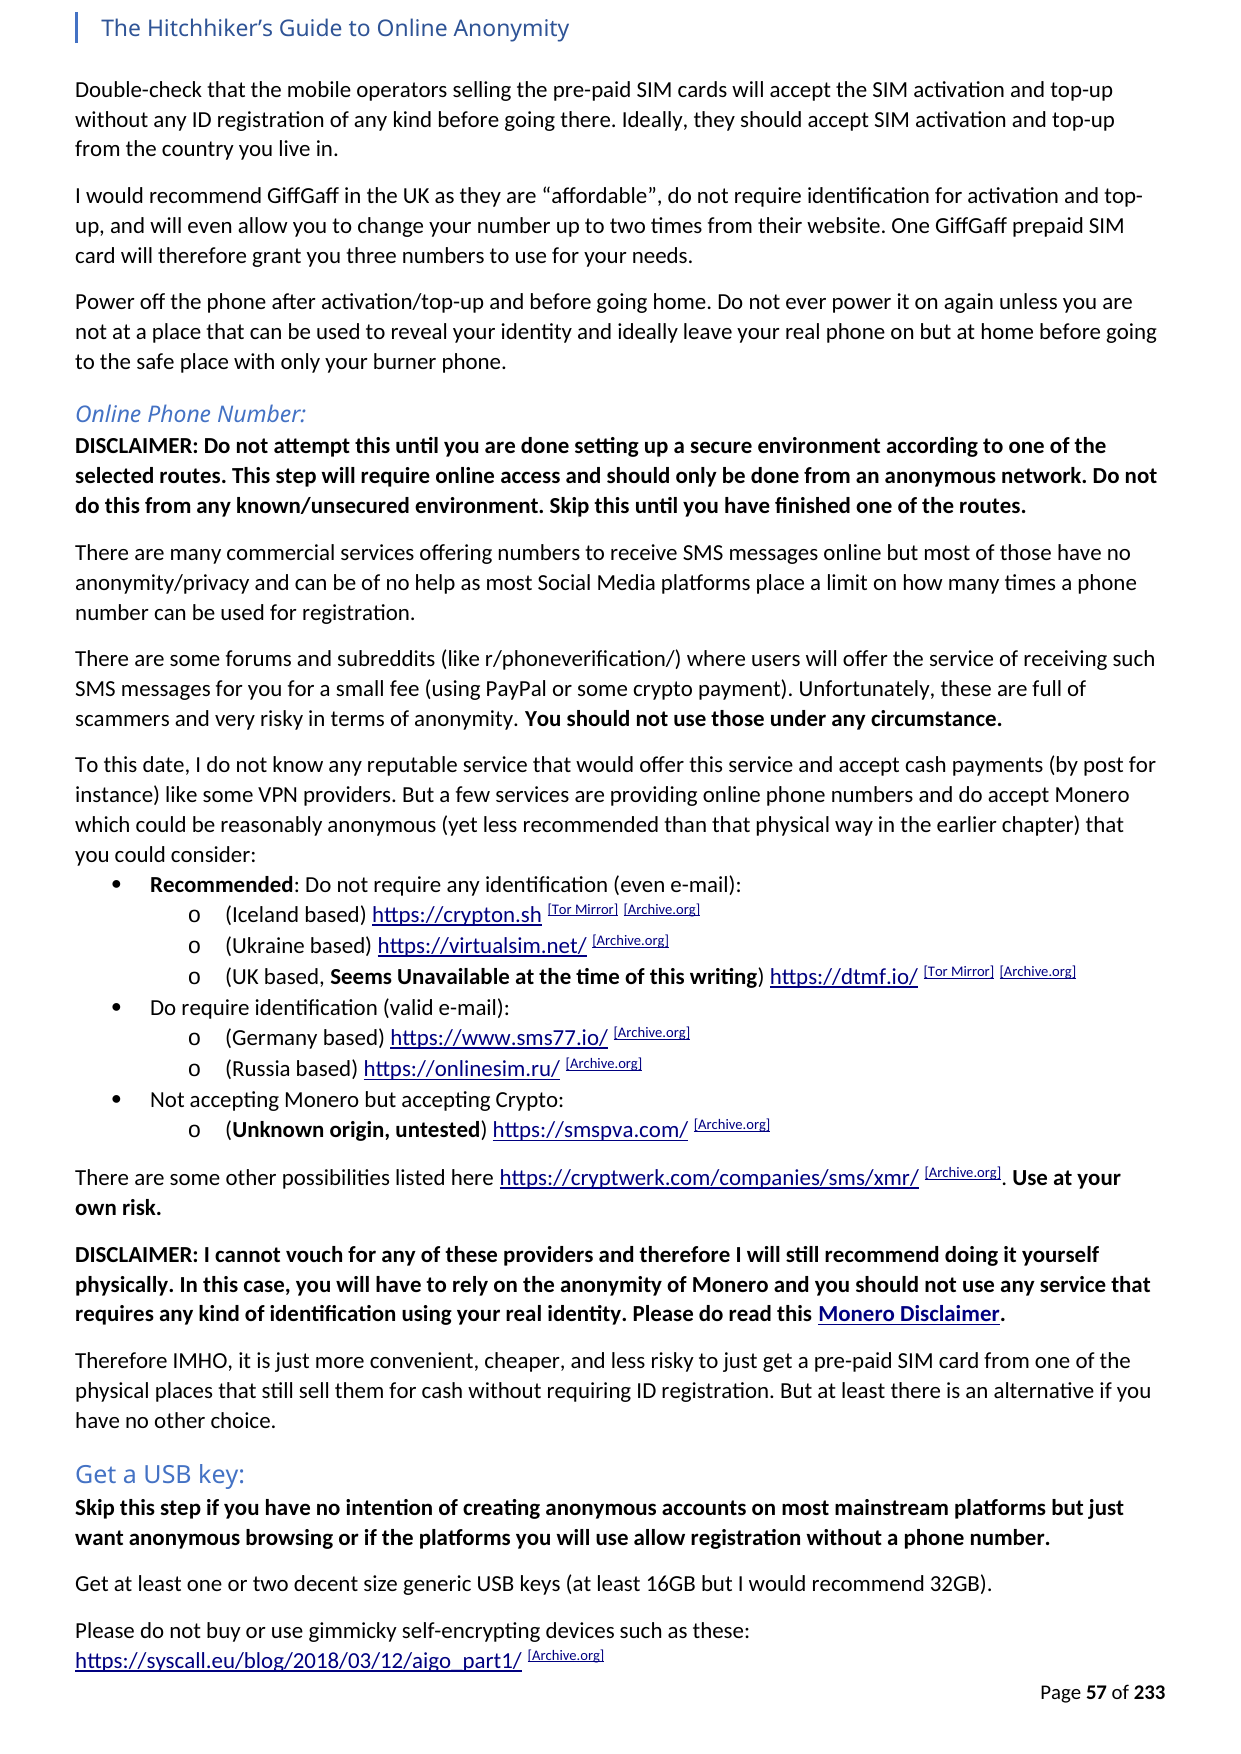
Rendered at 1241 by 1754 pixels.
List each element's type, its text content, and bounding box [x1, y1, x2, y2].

list (Unknown origin, untested) https://smspva.com/ [Archive.org] [187, 1116, 1165, 1145]
list Recommended: Do not require any identification (even e-mail): [112, 870, 1165, 898]
text I would recommend GiffGaff in the UK as they are “affordable”, do not require identification for activation and top-up, and will even allow you to change your number up to two times from their website. One GiffGaff prepaid SIM card will therefore grant you three numbers to use for your needs. [75, 181, 1165, 269]
text There are some other possibilities listed here https://cryptwerk.com/companies/sms/xmr/ [Archive.org]. Use at your own risk. [75, 1163, 1165, 1221]
text To this date, I do not know any reputable service that would offer this service and accept cash payments (by post for instance) like some VPN providers. But a few services are providing online phone numbers and do accept Monero which could be reasonably anonymous (yet less recommended than that physical way in the earlier chapter) that you could consider: [75, 751, 1165, 868]
list (Germany based) https://www.sms77.io/ [Archive.org] [187, 1023, 1165, 1052]
text DISCLAIMER: Do not attempt this until you are done setting up a secure environment according to one of the selected routes. This step will require online access and should only be done from an anonymous network. Do not do this from any known/unsecured environment. Skip this until you have finished one of the routes. [75, 431, 1165, 519]
text There are many commercial services offering numbers to receive SMS messages online but most of those have no anonymity/privacy and can be of no help as most Social Media platforms place a limit on how many times a phone number can be used for registration. [75, 538, 1165, 626]
text Please do not buy or use gimmicky self-encrypting devices such as these: https://syscall.eu/blog/2018/03/12/aigo_part1/ [Archive.org] [75, 1616, 1165, 1674]
subtitle Online Phone Number: [75, 398, 1165, 429]
list (Ukraine based) https://virtualsim.net/ [Archive.org] [187, 931, 1165, 960]
text There are some forums and subreddits (like r/phoneverification/) where users will offer the service of receiving such SMS messages for you for a small fee (using PayPal or some crypto payment). Unfortunately, these are full of scammers and very risky in terms of anonymity. You should not use those under any circumstance. [75, 644, 1165, 732]
list Do require identification (valid e-mail): [112, 993, 1165, 1021]
list (UK based, Seems Unavailable at the time of this writing) https://dtmf.io/ [Tor Mirror] [Archive.org] [187, 962, 1165, 991]
list (Iceland based) https://crypton.sh [Tor Mirror] [Archive.org] [187, 900, 1165, 929]
text Therefore IMHO, it is just more convenient, cheaper, and less risky to just get a pre-paid SIM card from one of the physical places that still sell them for cash without requiring ID registration. But at least there is an alternative if you have no other choice. [75, 1346, 1165, 1434]
list (Russia based) https://onlinesim.ru/ [Archive.org] [187, 1054, 1165, 1084]
subtitle Get a USB key: [75, 1457, 1165, 1491]
text DISCLAIMER: I cannot vouch for any of these providers and therefore I will still recommend doing it yourself physically. In this case, you will have to rely on the anonymity of Monero and you should not use any service that requires any kind of identification using your real identity. Please do read this Monero Disclaimer. [75, 1240, 1165, 1328]
list Not accepting Monero but accepting Crypto: [112, 1086, 1165, 1114]
text Skip this step if you have no intention of creating anonymous accounts on most mainstream platforms but just want anonymous browsing or if the platforms you will use allow registration without a phone number. [75, 1493, 1165, 1551]
text Double-check that the mobile operators selling the pre-paid SIM cards will accept the SIM activation and top-up without any ID registration of any kind before going there. Ideally, they should accept SIM activation and top-up from the country you live in. [75, 75, 1165, 163]
text Get at least one or two decent size generic USB keys (at least 16GB but I would recommend 32GB). [75, 1569, 1165, 1597]
text Power off the phone after activation/top-up and before going home. Do not ever power it on again unless you are not at a place that can be used to reveal your identity and ideally leave your real phone on but at home before going to the safe place with only your burner phone. [75, 287, 1165, 375]
